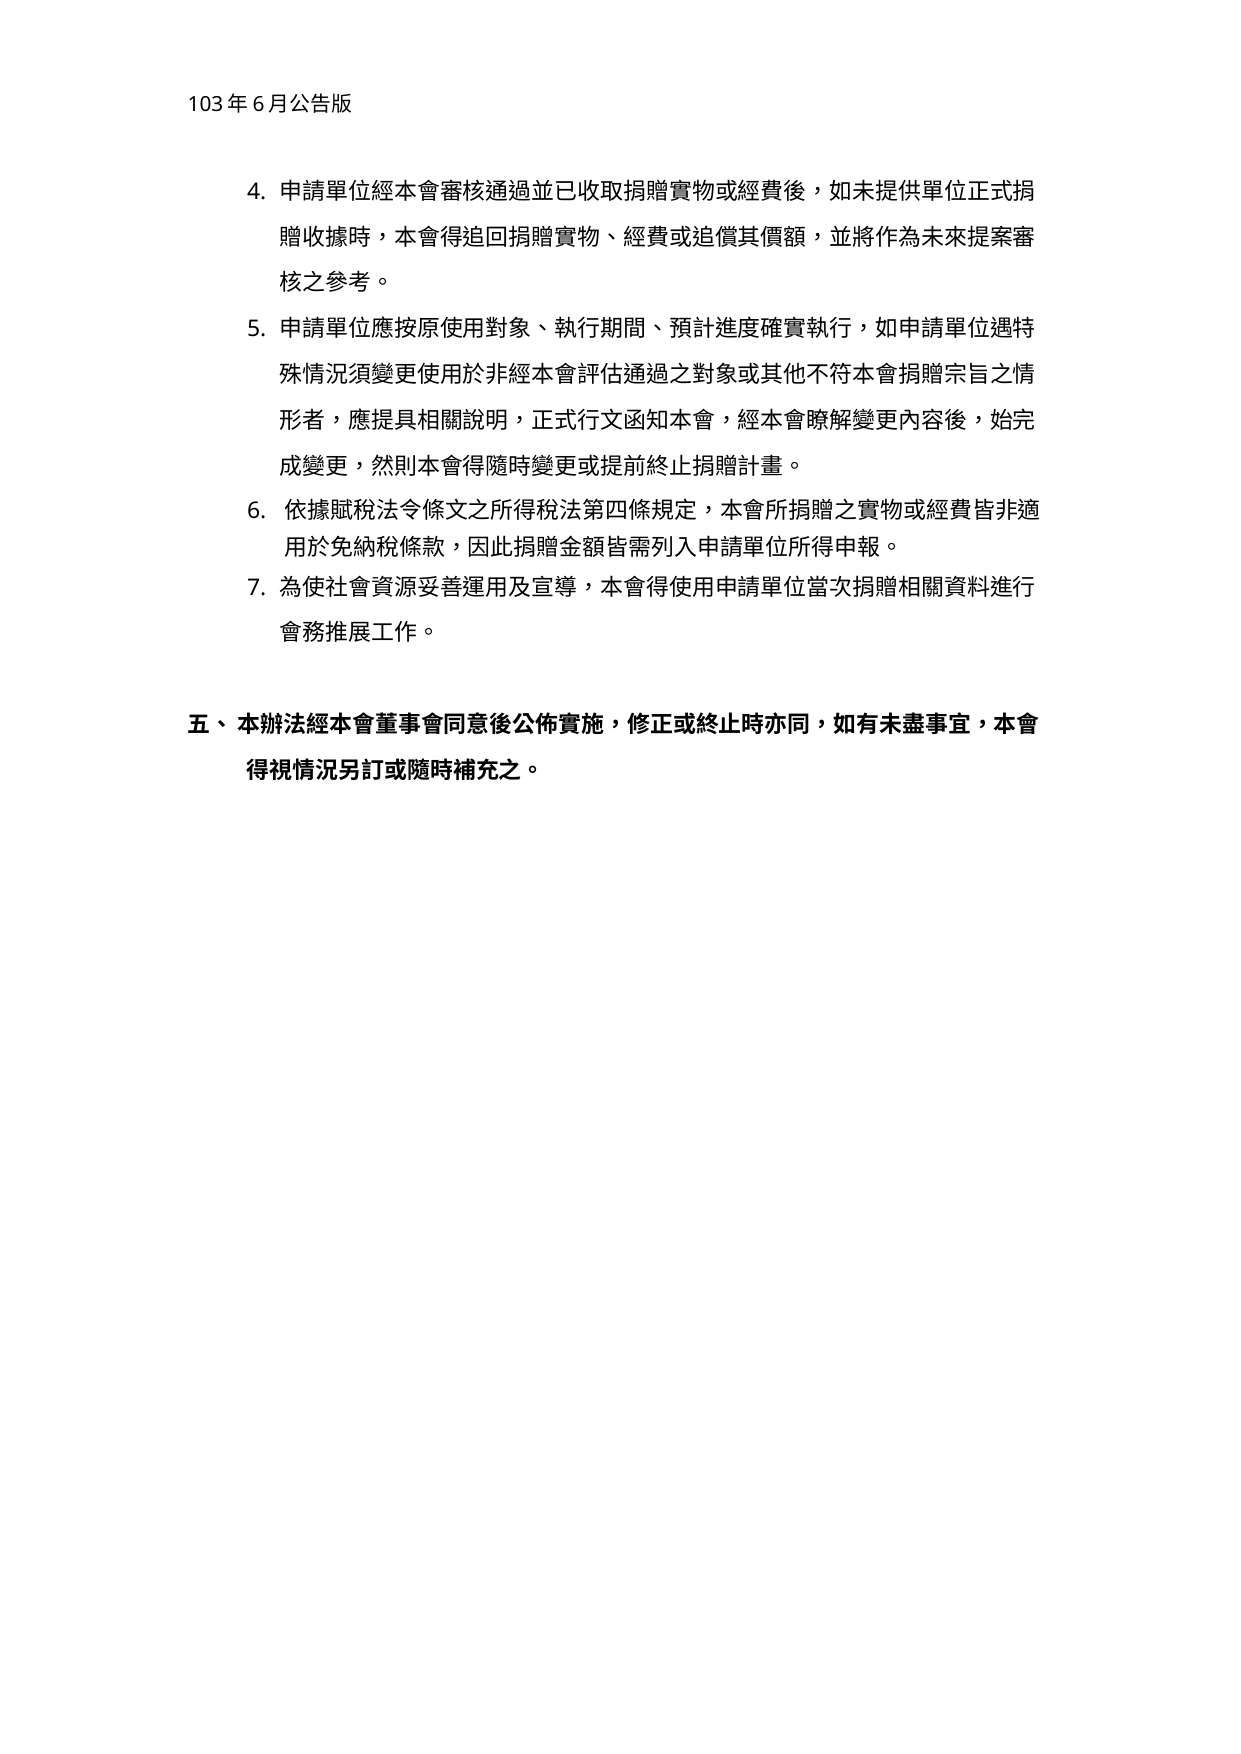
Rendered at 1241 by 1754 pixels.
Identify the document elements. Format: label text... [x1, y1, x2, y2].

list 本辦法經本會董事會同意後公佈實施，修正或終止時亦同，如有未盡事宜，本會得視情況另訂或隨時補充之。 [187, 696, 1053, 787]
list 依據賦稅法令條文之所得稅法第四條規定，本會所捐贈之實物或經費皆非適用於免納稅條款，因此捐贈金額皆需列入申請單位所得申報。 [247, 483, 1053, 558]
list 申請單位應按原使用對象、執行期間、預計進度確實執行，如申請單位遇特殊情況須變更使用於非經本會評估通過之對象或其他不符本會捐贈宗旨之情形者，應提具相關說明，正式行文函知本會，經本會瞭解變更內容後，始完成變更，然則本會得隨時變更或提前終止捐贈計畫。 [247, 300, 1053, 483]
list 申請單位經本會審核通過並已收取捐贈實物或經費後，如未提供單位正式捐贈收據時，本會得追回捐贈實物、經費或追償其價額，並將作為未來提案審核之參考。 [247, 162, 1053, 300]
list 為使社會資源妥善運用及宣導，本會得使用申請單位當次捐贈相關資料進行會務推展工作。 [247, 558, 1053, 650]
